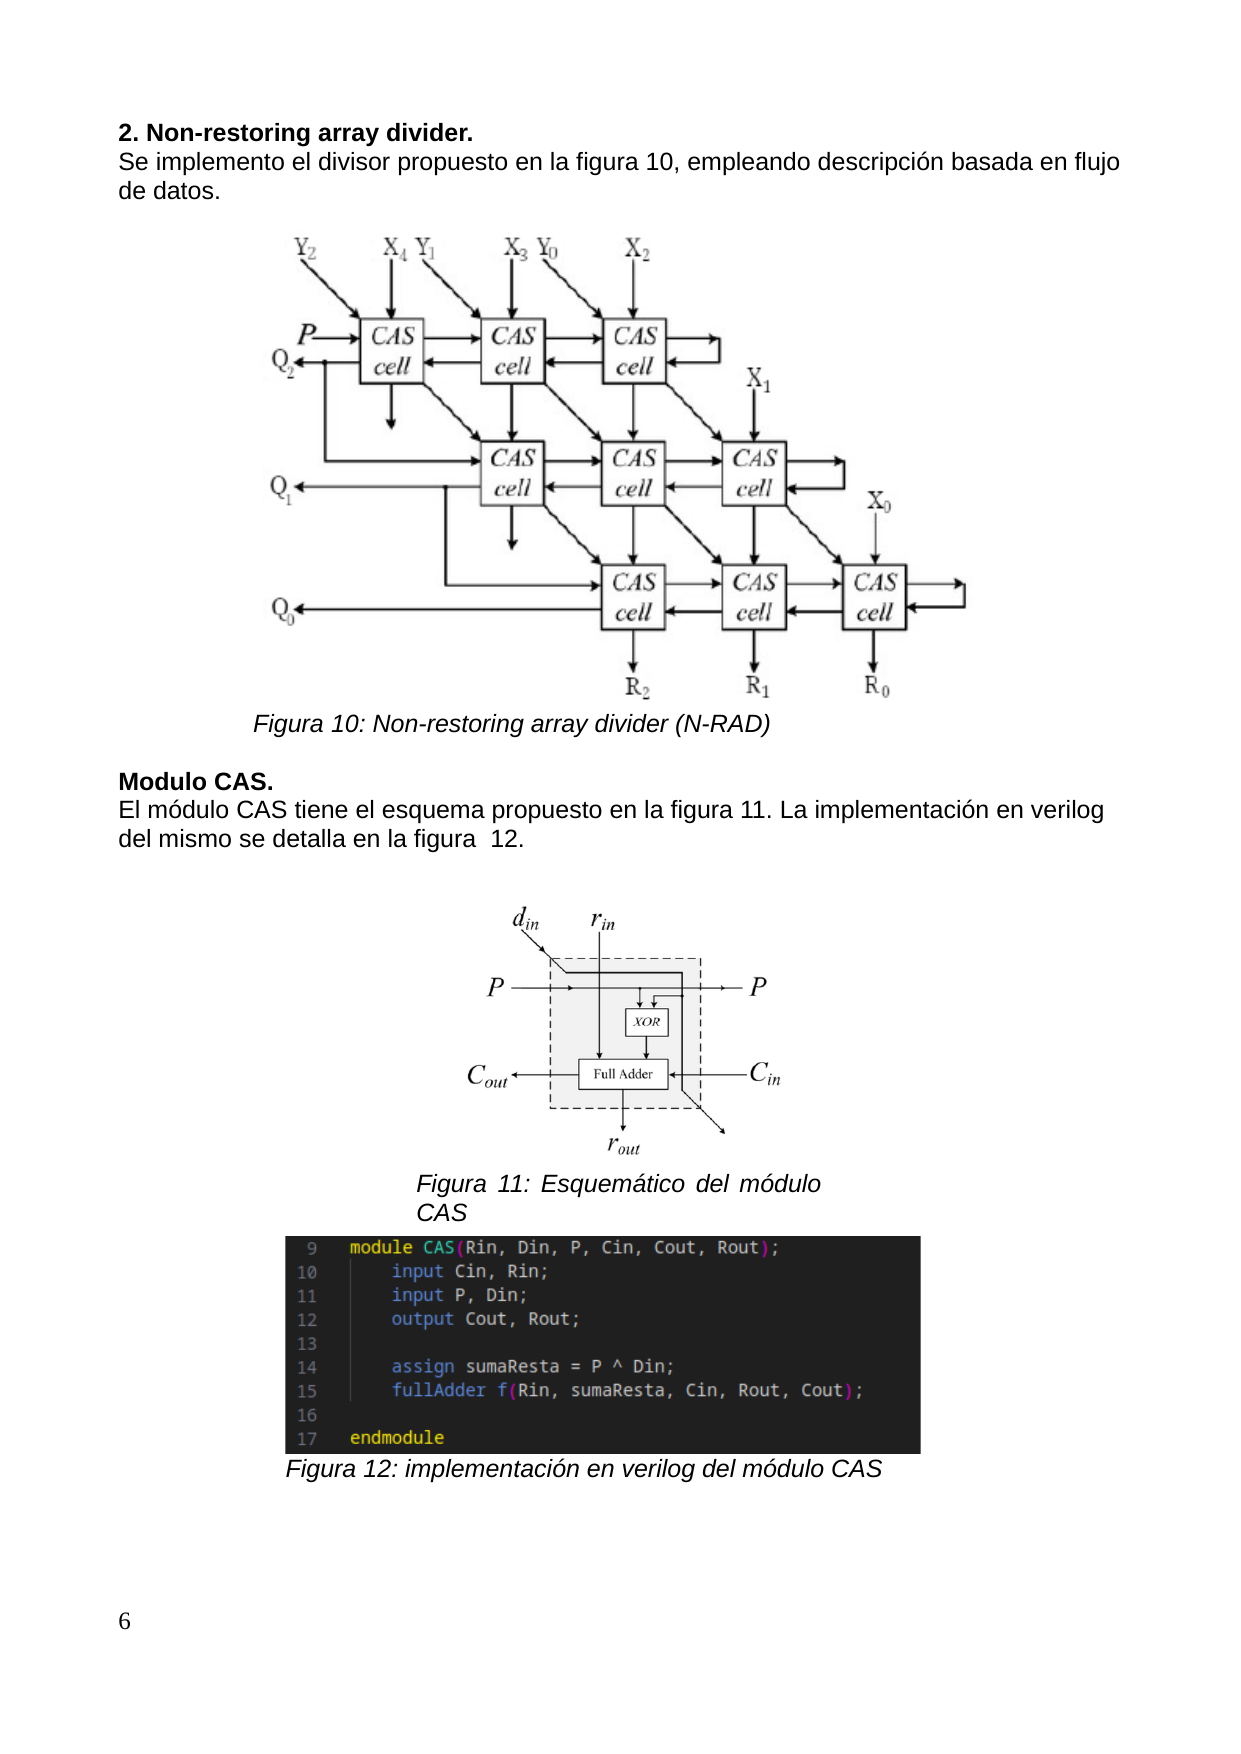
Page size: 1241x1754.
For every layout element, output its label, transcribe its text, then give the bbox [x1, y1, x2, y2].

text Se implemento el divisor propuesto en la figura 10, empleando descripción basada en flujo de datos. [118, 147, 1122, 204]
text Modulo CAS. [118, 767, 1122, 795]
picture [252, 216, 988, 709]
text Figura 12: implementación en verilog del módulo CAS [285, 1454, 921, 1482]
text 2. Non-restoring array divider. [118, 118, 1122, 147]
text Figura 10: Non-restoring array divider (N-RAD) [253, 709, 987, 738]
text El módulo CAS tiene el esquema propuesto en la figura 11. La implementación en verilog del mismo se detalla en la figura 12. [118, 795, 1122, 853]
picture [285, 1236, 921, 1454]
picture [416, 881, 825, 1169]
text Figura 11: Esquemático del módulo CAS [416, 1169, 824, 1224]
